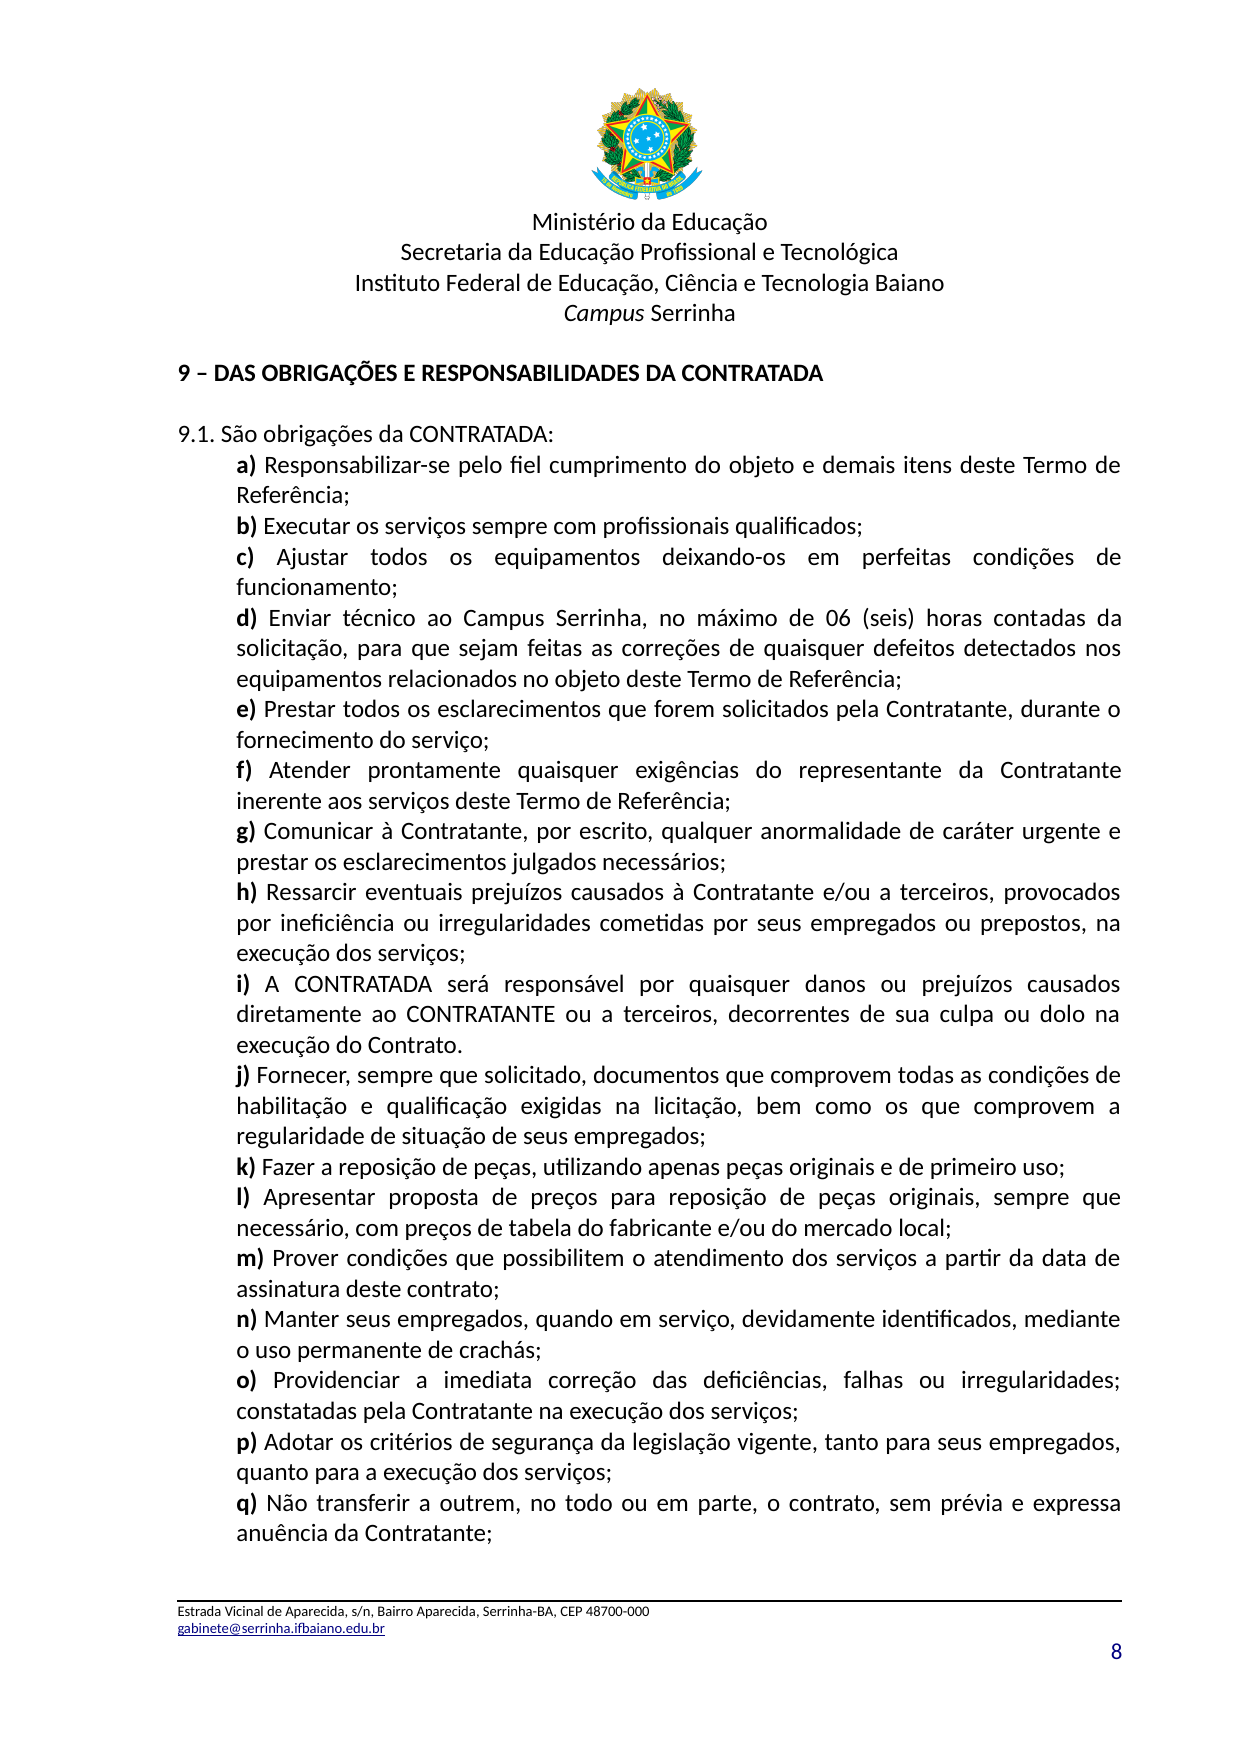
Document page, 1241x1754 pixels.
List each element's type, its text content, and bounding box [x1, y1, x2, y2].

text n) Manter seus empregados, quando em serviço, devidamente identificados, mediante o uso permanente de crachás; [236, 1304, 1122, 1365]
text f) Atender prontamente quaisquer exigências do representante da Contratante inerente aos serviços deste Termo de Referência; [236, 754, 1122, 815]
text 9 – DAS OBRIGAÇÕES E RESPONSABILIDADES DA CONTRATADA [177, 357, 1122, 388]
text p) Adotar os critérios de segurança da legislação vigente, tanto para seus empregados, quanto para a execução dos serviços; [236, 1426, 1122, 1487]
picture [591, 88, 703, 200]
picture [670, 177, 684, 186]
text 9.1. São obrigações da CONTRATADA: [177, 418, 1122, 449]
picture [610, 177, 632, 196]
text e) Prestar todos os esclarecimentos que forem solicitados pela Contratante, durante o fornecimento do serviço; [236, 693, 1122, 754]
text i) A CONTRATADA será responsável por quaisquer danos ou prejuízos causados diretamente ao CONTRATANTE ou a terceiros, decorrentes de sua culpa ou dolo na execução do Contrato. [236, 968, 1122, 1059]
text q) Não transferir a outrem, no todo ou em parte, o contrato, sem prévia e expressa anuência da Contratante; [236, 1487, 1122, 1548]
text l) Apresentar proposta de preços para reposição de peças originais, sempre que necessário, com preços de tabela do fabricante e/ou do mercado local; [236, 1182, 1122, 1243]
text d) Enviar técnico ao Campus Serrinha, no máximo de 06 (seis) horas contadas da solicitação, para que sejam feitas as correções de quaisquer defeitos detectados nos equipamentos relacionados no objeto deste Termo de Referência; [236, 602, 1122, 693]
text j) Fornecer, sempre que solicitado, documentos que comprovem todas as condições de habilitação e qualificação exigidas na licitação, bem como os que comprovem a regularidade de situação de seus empregados; [236, 1059, 1122, 1151]
text o) Providenciar a imediata correção das deficiências, falhas ou irregularidades; constatadas pela Contratante na execução dos serviços; [236, 1365, 1122, 1426]
text b) Executar os serviços sempre com profissionais qualificados; [236, 510, 1122, 541]
text g) Comunicar à Contratante, por escrito, qualquer anormalidade de caráter urgente e prestar os esclarecimentos julgados necessários; [236, 815, 1122, 876]
text k) Fazer a reposição de peças, utilizando apenas peças originais e de primeiro uso; [236, 1151, 1122, 1182]
text a) Responsabilizar-se pelo fiel cumprimento do objeto e demais itens deste Termo de Referência; [236, 449, 1122, 510]
text m) Prover condições que possibilitem o atendimento dos serviços a partir da data de assinatura deste contrato; [236, 1243, 1122, 1304]
text h) Ressarcir eventuais prejuízos causados à Contratante e/ou a terceiros, provocados por ineficiência ou irregularidades cometidas por seus empregados ou prepostos, na execução dos serviços; [236, 876, 1122, 968]
text c) Ajustar todos os equipamentos deixando-os em perfeitas condições de funcionamento; [236, 541, 1122, 602]
